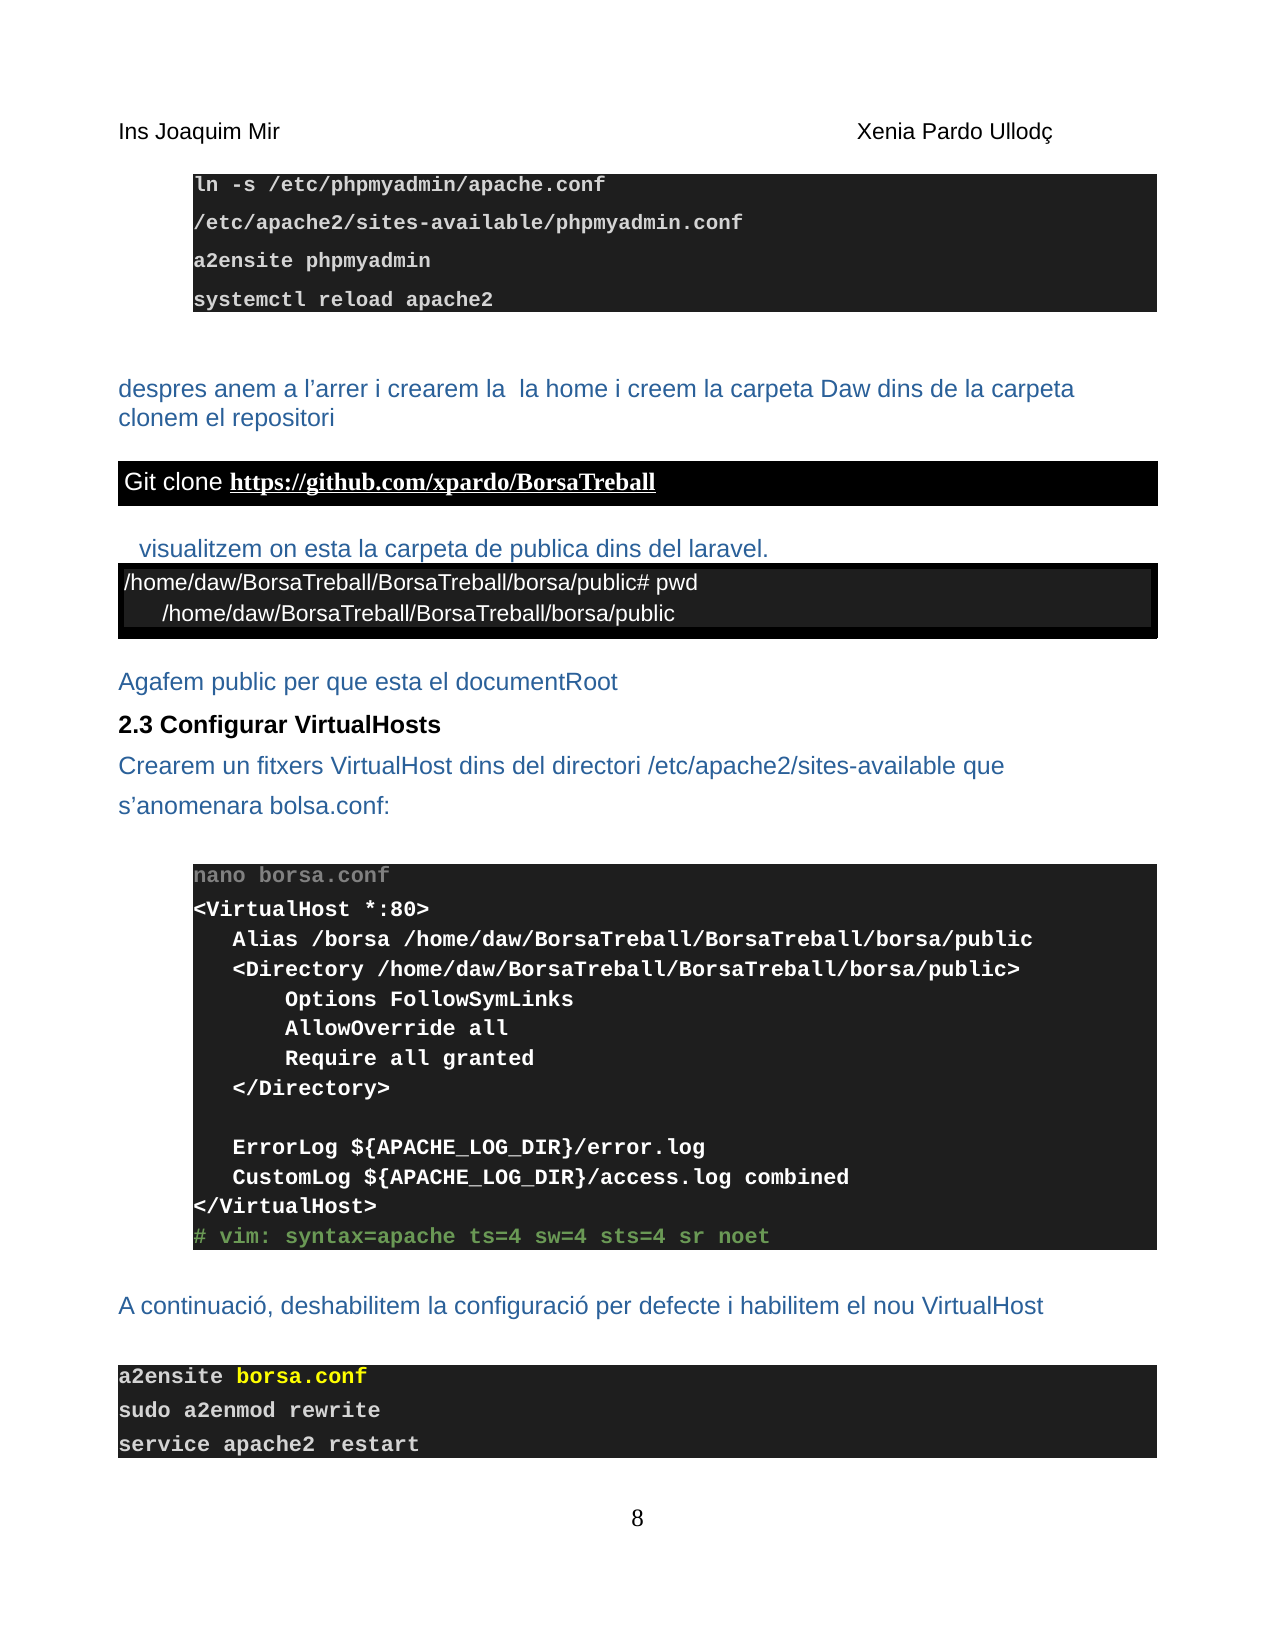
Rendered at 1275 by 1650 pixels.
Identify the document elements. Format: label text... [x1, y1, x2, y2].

text CustomLog ${APACHE_LOG_DIR}/access.log combined [193, 1166, 1157, 1191]
text a2ensite borsa.conf [118, 1365, 1157, 1390]
table_header Git clone https://github.com/xpardo/BorsaTreball [119, 462, 1157, 505]
text Crearem un fitxers VirtualHost dins del directori /etc/apache2/sites-available que s’anomenara bolsa.conf: [118, 751, 1157, 819]
text # vim: syntax=apache ts=4 sw=4 sts=4 sr noet [193, 1225, 1157, 1250]
text Options FollowSymLinks [193, 988, 1157, 1012]
text </Directory> [193, 1077, 1157, 1102]
text a2ensite phpmyadmin [193, 250, 1157, 274]
text Agafem public per que esta el documentRoot [118, 667, 1157, 695]
subtitle 2.3 Configurar VirtualHosts [118, 710, 1157, 739]
text systemctl reload apache2 [193, 289, 1157, 312]
text Require all granted [193, 1047, 1157, 1072]
text sudo a2enmod rewrite [118, 1399, 1157, 1424]
text ErrorLog ${APACHE_LOG_DIR}/error.log [193, 1136, 1157, 1161]
text ln -s /etc/phpmyadmin/apache.conf /etc/apache2/sites-available/phpmyadmin.conf [193, 174, 1157, 236]
text <VirtualHost *:80> [193, 899, 1157, 923]
text A continuació, deshabilitem la configuració per defecte i habilitem el nou VirtualHost [118, 1291, 1157, 1320]
text AllowOverride all [193, 1017, 1157, 1042]
text visualitzem on esta la carpeta de publica dins del laravel. [118, 534, 1157, 563]
text Alias /borsa /home/daw/BorsaTreball/BorsaTreball/borsa/public [193, 928, 1157, 953]
text nano borsa.conf [193, 864, 1157, 889]
text despres anem a l’arrer i crearem la la home i creem la carpeta Daw dins de la carpeta clonem el repositori [118, 374, 1157, 432]
table_header /home/daw/BorsaTreball/BorsaTreball/borsa/public# pwd /home/daw/BorsaTreball/BorsaTreball/borsa/public [119, 564, 1157, 638]
text <Directory /home/daw/BorsaTreball/BorsaTreball/borsa/public> [193, 958, 1157, 983]
text </VirtualHost> [193, 1196, 1157, 1220]
text service apache2 restart [118, 1433, 1157, 1458]
